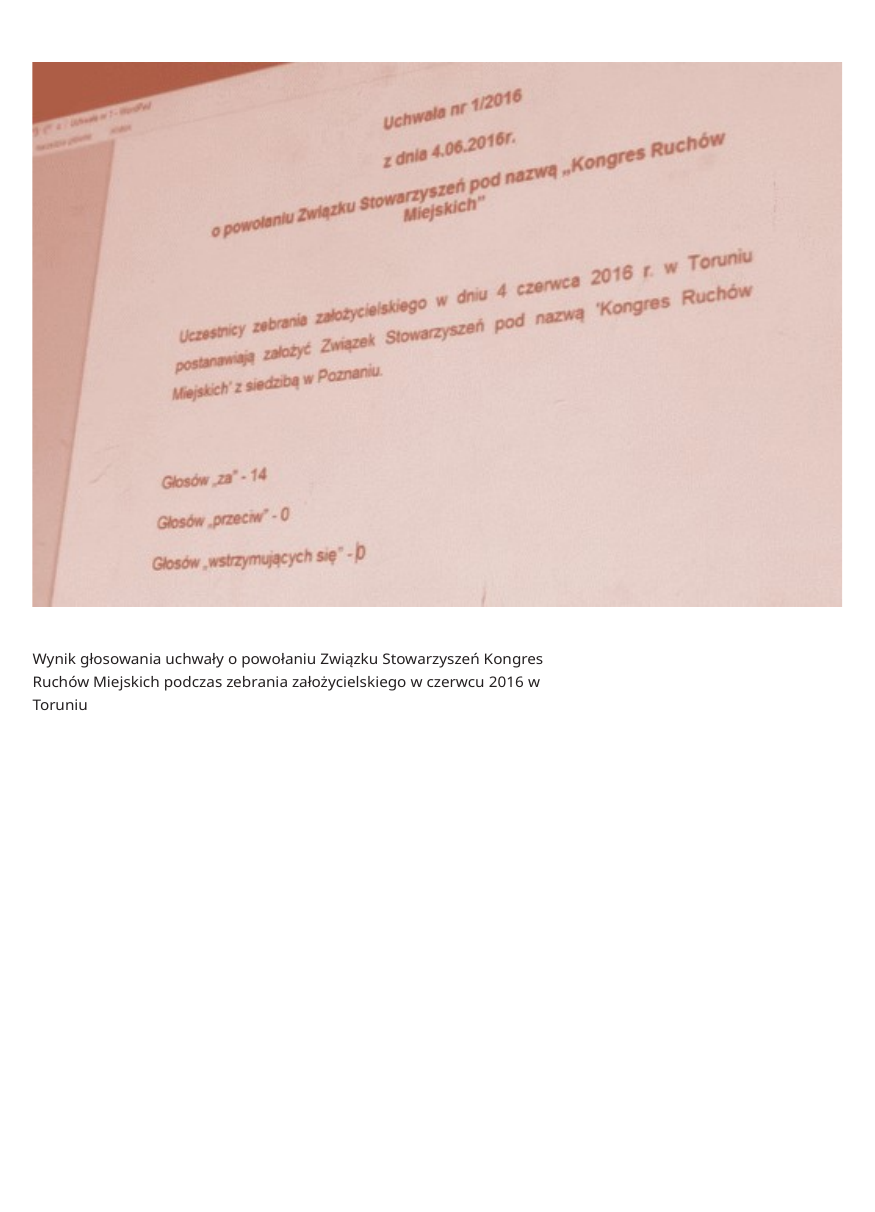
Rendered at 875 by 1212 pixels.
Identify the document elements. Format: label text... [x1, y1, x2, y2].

picture [32, 62, 843, 607]
text Wynik głosowania uchwały o powołaniu Związku Stowarzyszeń Kongres Ruchów Miejskich podczas zebrania założycielskiego w czerwcu 2016 w Toruniu [32, 649, 566, 715]
